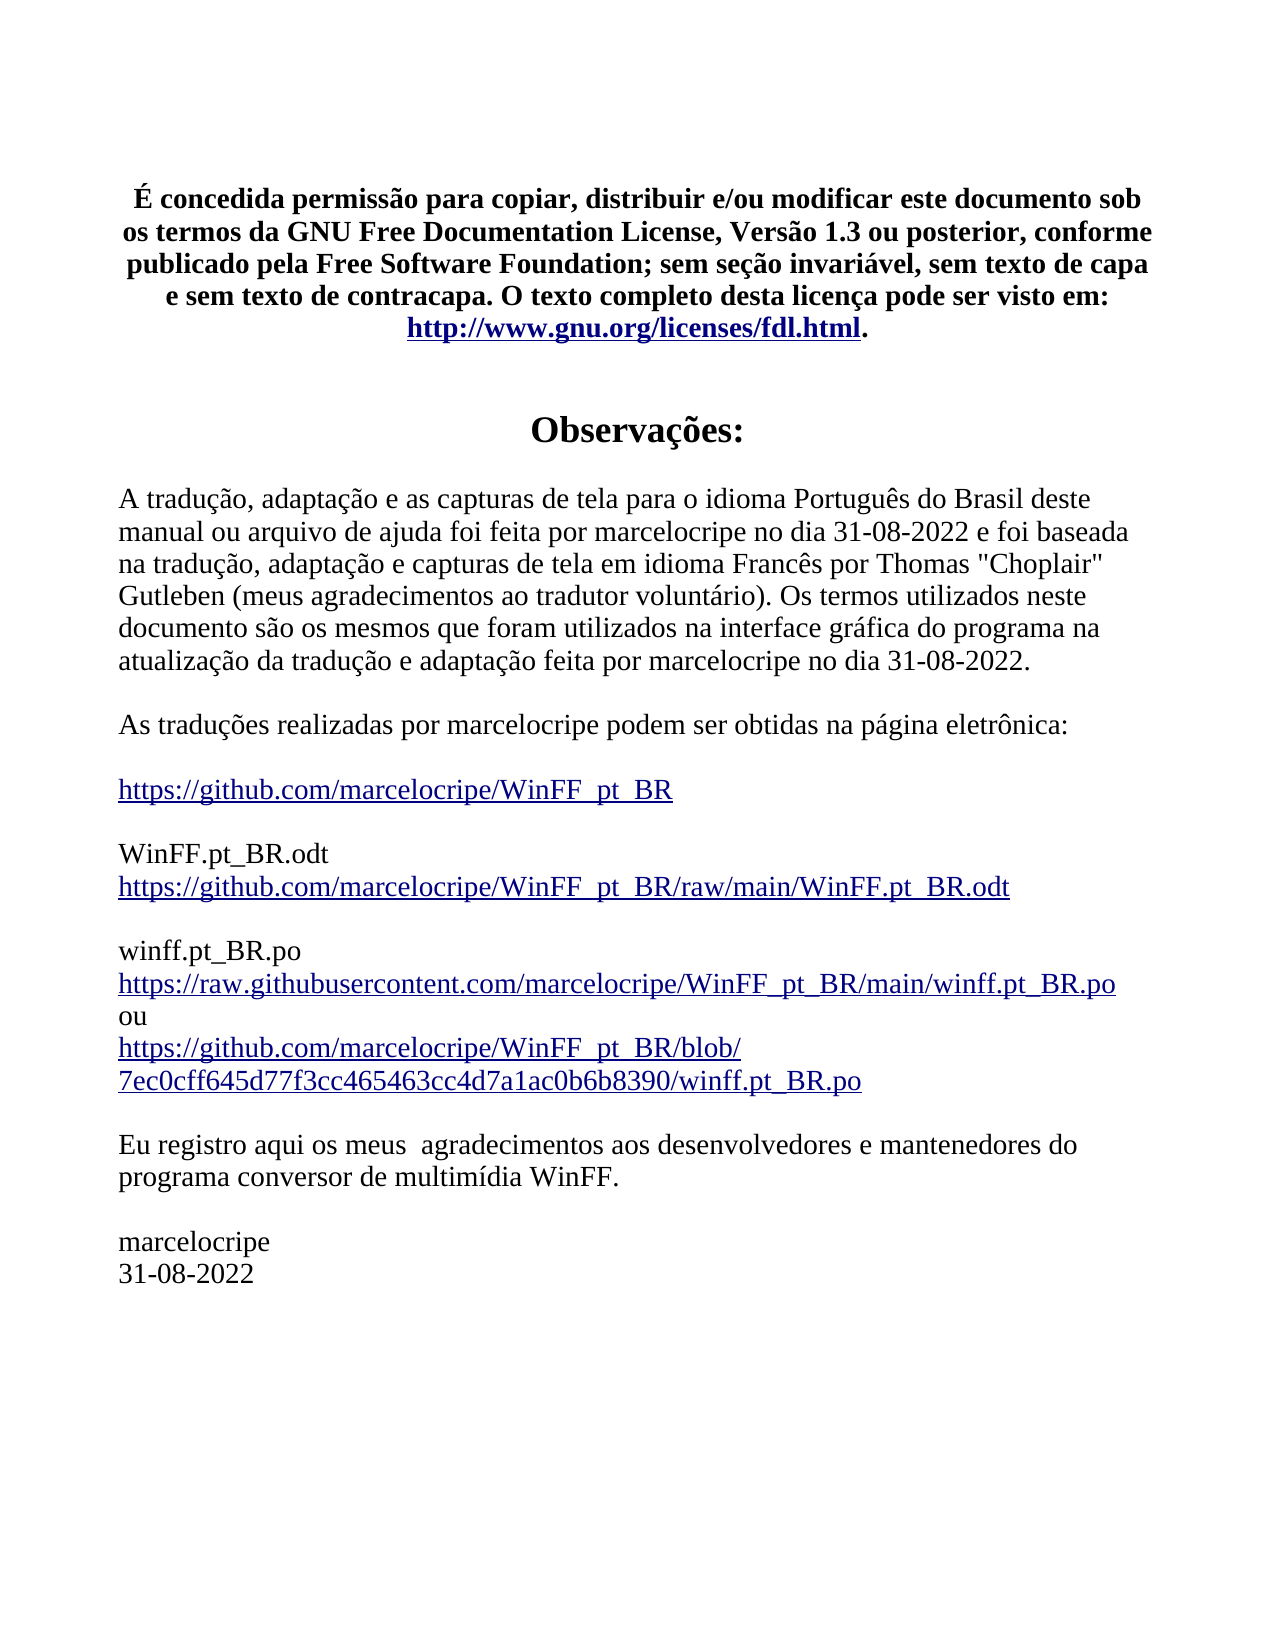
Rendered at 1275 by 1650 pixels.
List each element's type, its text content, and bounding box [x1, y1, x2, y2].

text https://github.com/marcelocripe/WinFF_pt_BR [118, 773, 1157, 806]
text WinFF.pt_BR.odt [118, 838, 1157, 870]
text As traduções realizadas por marcelocripe podem ser obtidas na página eletrônica: [118, 709, 1157, 741]
text 31-08-2022 [118, 1258, 1157, 1290]
text https://raw.githubusercontent.com/marcelocripe/WinFF_pt_BR/main/winff.pt_BR.po [118, 967, 1157, 999]
text Observações: [118, 409, 1157, 450]
text Eu registro aqui os meus agradecimentos aos desenvolvedores e mantenedores do programa conversor de multimídia WinFF. [118, 1128, 1157, 1193]
text https://github.com/marcelocripe/WinFF_pt_BR/blob/7ec0cff645d77f3cc465463cc4d7a1ac0b6b8390/winff.pt_BR.po [118, 1032, 1157, 1096]
text marcelocripe [118, 1225, 1157, 1258]
text https://github.com/marcelocripe/WinFF_pt_BR/raw/main/WinFF.pt_BR.odt [118, 870, 1157, 902]
text winff.pt_BR.po [118, 935, 1157, 967]
text http://www.gnu.org/licenses/fdl.html. [118, 312, 1157, 344]
text A tradução, adaptação e as capturas de tela para o idioma Português do Brasil deste manual ou arquivo de ajuda foi feita por marcelocripe no dia 31-08-2022 e foi baseada na tradução, adaptação e capturas de tela em idioma Francês por Thomas "Choplair" Gutleben (meus agradecimentos ao tradutor voluntário). Os termos utilizados neste documento são os mesmos que foram utilizados ​​na interface gráfica do programa na atualização da tradução e adaptação feita por marcelocripe no dia 31-08-2022. [118, 483, 1157, 676]
text É concedida permissão para copiar, distribuir e/ou modificar este documento sob os termos da GNU Free Documentation License, Versão 1.3 ou posterior, conforme publicado pela Free Software Foundation; sem seção invariável, sem texto de capa e sem texto de contracapa. O texto completo desta licença pode ser visto em: [118, 183, 1157, 312]
text ou [118, 999, 1157, 1032]
